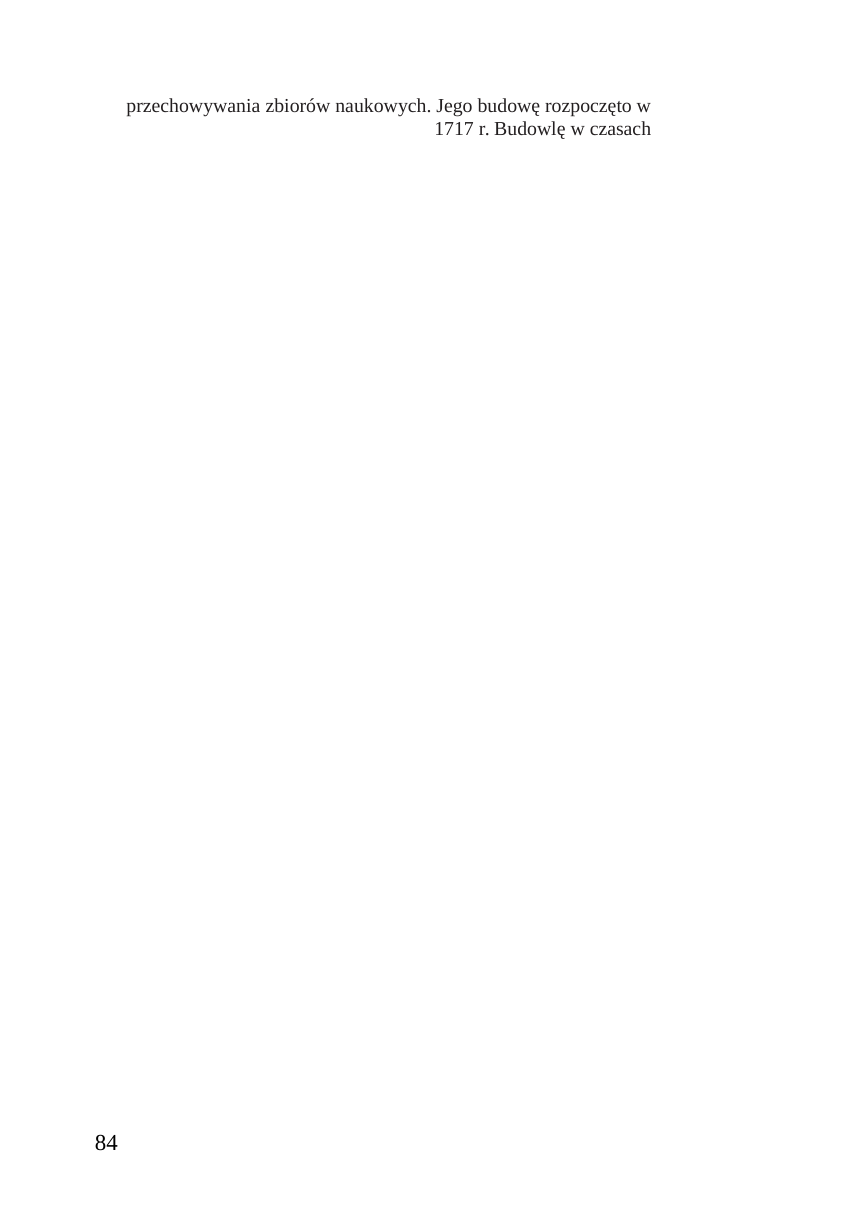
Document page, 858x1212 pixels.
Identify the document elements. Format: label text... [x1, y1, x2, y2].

text przechowywania zbiorów naukowych. Jego budowę rozpoczęto w 1717 r. Budowlę w czasach [110, 94, 651, 140]
